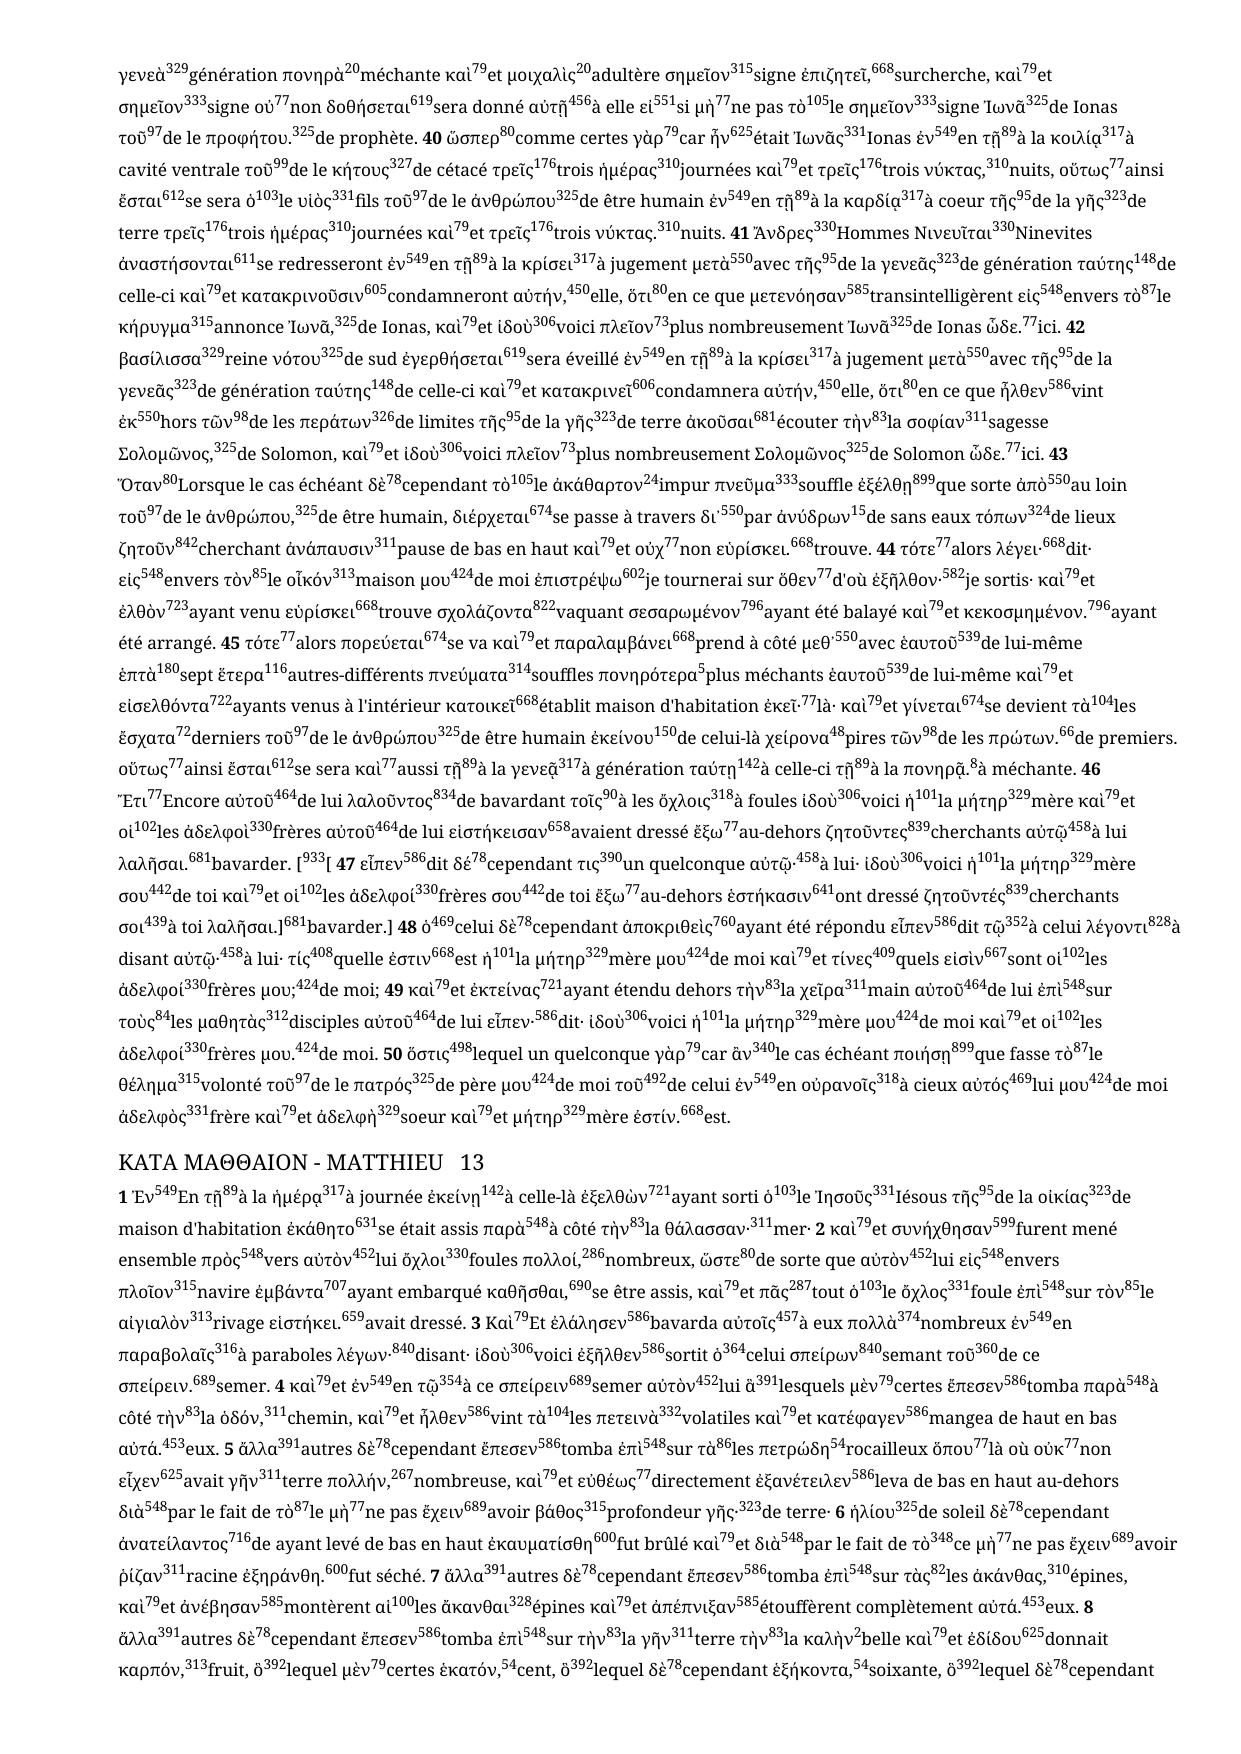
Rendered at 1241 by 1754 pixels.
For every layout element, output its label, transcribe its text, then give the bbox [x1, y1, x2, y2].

text ΚΑΤΑ ΜΑΘΘΑΙΟΝ - MATTHIEU 13 [118, 1147, 1181, 1177]
text 1 Ἐν549En ἐκείνῳ144à celui-là τῷ91à le καιρῷ319à moment ἐπορεύθη600fut allé ὁ103le Ἰησοῦς331Iésous τοῖς92à les σάββασιν320à sabbats διὰ550par τῶν98de les σπορίμων·66de champs ensemencés· οἱ102les δὲ78cependant μαθηταὶ330disciples αὐτοῦ464de lui ἐπείνασαν585eurent faim καὶ79et ἤρξαντο591se originèrent τίλλειν689épiler στάχυας312épis καὶ79et ἐσθίειν.689manger. 2 οἱ102les δὲ78cependant Φαρισαῖοι330Pharisiens ἰδόντες720ayants vus εἶπαν585dirent αὐτῷ·458à lui· ἰδοὺ306voici οἱ102les μαθηταί330disciples σου442de toi ποιοῦσιν667font ὃ482lequel οὐκ77non ἔξεστιν668est permis ποιεῖν689faire ἐν549en σαββάτῳ.321à sabbat. 3 ὁ469celui δὲ78cependant εἶπεν586dit αὐτοῖς·457à eux· οὐκ340non ἀνέγνωτε583vous prîtes connaissance τί399quel ἐποίησεν586fit Δαυὶδ331Dauid ὅτε80lorsque ἐπείνασεν586eut faim καὶ79et οἱ363ceux μετ᾽550avec αὐτοῦ,464de lui, 4 πῶς80comment? εἰσῆλθεν586vint à l'intérieur εἰς548envers τὸν85le οἶκον313maison τοῦ97de le θεοῦ325de Dieu καὶ79et τοὺς84les ἄρτους312pains τῆς95de la προθέσεως323de proposition ἔφαγεν,586mangea, ὃ482lequel οὐκ77non ἐξὸν842étant permis ἦν625était αὐτῷ458à lui φαγεῖν681manger οὐδὲ79non cependant τοῖς351à ceux μετ᾽550avec αὐτοῦ464de lui εἰ551si μὴ77ne pas τοῖς90à les ἱερεῦσιν318à sacrificateurs μόνοις;120à seuls; 5 ἢ79ou οὐκ340non ἀνέγνωτε583vous prîtes connaissance ἐν549en τῷ91à le νόμῳ319à loi ὅτι80en ce que τοῖς92à les σάββασιν320à sabbats οἱ102les ἱερεῖς330sacrificateurs ἐν549en τῷ93à le ἱερῷ321à sanctuaire τὸ87le σάββατον315sabbat βεβηλοῦσιν667profanent καὶ79et ἀναίτιοί46non coupables εἰσιν;667sont; 6 λέγω664je dis δὲ78cependant ὑμῖν438à vous ὅτι80en ce que τοῦ99de le ἱεροῦ327de sanctuaire μεῖζόν73plus grand ἐστιν668est ὧδε.77ici. 7 εἰ80si δὲ78cependant ἐγνώκειτε656vous aviez connu τί412quel ἐστιν·668est· ἔλεος315miséricorde θέλω664je veux καὶ79et οὐ77non θυσίαν,311sacrifice, οὐκ77non ἂν340le cas échéant κατεδικάσατε583vous exécutâtes en justice de haut en bas τοὺς84les ἀναιτίους.52non coupables. 8 κύριος331Maître γάρ79car ἐστιν668est τοῦ99de le σαββάτου327de sabbat ὁ103le υἱὸς331fils τοῦ97de le ἀνθρώπου.325de être humain. 9 Καὶ79Et μεταβὰς721ayant dépassé ἐκεῖθεν77de là ἦλθεν586vint εἰς548envers τὴν83la συναγωγὴν311synagogue αὐτῶν·463de eux· 10 καὶ79et ἰδοὺ306voici ἄνθρωπος331être humain χεῖρα311main ἔχων840ayant ξηράν.51sèche. καὶ79et ἐπηρώτησαν585demandèrent sur αὐτὸν452lui λέγοντες·839disants· εἰ340si ἔξεστιν668est permis τοῖς92à les σάββασιν320à sabbats θεραπεύειν;689soigner; ἵνα80afin que κατηγορήσωσιν898que accusent αὐτοῦ.464de lui. 11 ὁ469celui δὲ78cependant εἶπεν586dit αὐτοῖς·457à eux· τίς174quel ἔσται612se sera ἐξ550hors ὑμῶν441de vous ἄνθρωπος331être humain ὃς498lequel ἕξει606aura πρόβατον315brebis ἓν181un καὶ79et ἐὰν80si le cas échéant ἐμπέσῃ899que tombe dans τοῦτο366ce-ci τοῖς92à les σάββασιν320à sabbats εἰς548envers βόθυνον,313fosse, οὐχὶ340non pas κρατήσει606saisira avec force αὐτὸ454lui καὶ79et ἐγερεῖ;606éveillera; 12 πόσῳ402à combien grand? οὖν79donc διαφέρει668diffère ἄνθρωπος331être humain προβάτου.327de brebis. ὥστε80de sorte que ἔξεστιν668est permis τοῖς92à les σάββασιν320à sabbats καλῶς77bellement ποιεῖν.689faire. 13 τότε77alors λέγει668dit τῷ91à le ἀνθρώπῳ·319à être humain· ἔκτεινόν554étends dehors σου442de toi τὴν83la χεῖρα.311main. καὶ79et ἐξέτεινεν586étendit dehors καὶ79et ἀπεκατεστάθη600fut rétabli complètement ὑγιὴς69saine ὡς80comme ἡ101la ἄλλη.388autre. 14 Ἐξελθόντες720Ayants sortis δὲ78cependant οἱ102les Φαρισαῖοι330Pharisiens συμβούλιον315délibération ensemble ἔλαβον585prirent κατ᾽550contre αὐτοῦ464de lui ὅπως80de telle manière que αὐτὸν452lui ἀπολέσωσιν.898que perdent au loin. 15 Ὁ103Le δὲ78cependant Ἰησοῦς331Iésous γνοὺς721ayant connu ἀνεχώρησεν586replaça ἐκεῖθεν.77de là. καὶ79et ἠκολούθησαν585suivirent αὐτῷ458à lui [ὄχλοι]330[foules] πολλοί,389nombreux, καὶ79et ἐθεράπευσεν586soigna αὐτοὺς451eux πάντας268tous 16 καὶ79et ἐπετίμησεν586survalorisa αὐτοῖς457à eux ἵνα80afin que μὴ77ne pas φανερὸν53visible αὐτὸν452lui ποιήσωσιν,898que fassent, 17 ἵνα80afin que πληρωθῇ911que soit fait plénitude τὸ366ce ῥηθὲν762ayant été dit διὰ550par Ἠσαΐου325de Ésaïa τοῦ97de le προφήτου325de prophète λέγοντος·834de disant· 18 ἰδοὺ306voici ὁ103le παῖς331jeune servant μου424de moi ὃν480lequel ᾑρέτισα,582je rendis hérésie, ὁ103le ἀγαπητός71aimé μου424de moi εἰς548envers ὃν480lequel εὐδόκησεν586estima en bien ἡ101la ψυχή329âme μου·424de moi· θήσω602je poserai τὸ87le πνεῦμά315souffle μου424de moi ἐπ᾽548sur αὐτόν,452lui, καὶ79et κρίσιν311jugement τοῖς92à les ἔθνεσιν320à ethnies ἀπαγγελεῖ.606rapportera annonce. 19 οὐκ77non ἐρίσει606querellera οὐδὲ79non cependant κραυγάσει,606criera, οὐδὲ79non cependant ἀκούσει606écoutera τις390un quelconque ἐν549en ταῖς88à les πλατείαις316à places τὴν83la φωνὴν311son de voix αὐτοῦ.464de lui. 20 κάλαμον313calame συντετριμμένον796ayant été broyé ensemble οὐ77non κατεάξει606fracassera de haut en bas καὶ79et λίνον315linon τυφόμενον877étant fumé οὐ77non σβέσει,606éteindra, ἕως80jusqu'à ce que ἂν340le cas échéant ἐκβάλῃ899que éjecte εἰς548envers νῖκος315victoire τὴν83la κρίσιν.311jugement. 21 καὶ79et τῷ93à le ὀνόματι321à nom αὐτοῦ464de lui ἔθνη332ethnies ἐλπιοῦσιν.605espéreront. 22 Τότε77Alors προσηνέχθη600fut apporté αὐτῷ458à lui δαιμονιζόμενος891étant démonisé τυφλὸς71aveugle καὶ79et κωφός,71sourd muet, καὶ79et ἐθεράπευσεν586soigna αὐτόν,452lui, ὥστε80de sorte que τὸν85le κωφὸν53sourd muet λαλεῖν689bavarder καὶ79et βλέπειν.689regarder. 23 καὶ79et ἐξίσταντο630se extasiaient πάντες286tous οἱ102les ὄχλοι330foules καὶ79et ἔλεγον·624disaient· μήτι340ne serait-ce que οὗτός364celui-ci ἐστιν668est ὁ103le υἱὸς331fils Δαυίδ;325de Dauid; 24 οἱ102les δὲ78cependant Φαρισαῖοι330Pharisiens ἀκούσαντες720ayants écoutés εἶπον·585dirent· οὗτος364celui-ci οὐκ77non ἐκβάλλει668éjecte τὰ86les δαιμόνια314démons εἰ551si μὴ77ne pas ἐν549en τῷ91à le Βεελζεβοὺλ319à Beelzeboul ἄρχοντι319à chef τῶν98de les δαιμονίων.326de démons. 25 Εἰδὼς783Ayant su δὲ78cependant τὰς82les ἐνθυμήσεις310réflexions en fureurs αὐτῶν463de eux εἶπεν586dit αὐτοῖς·457à eux· πᾶσα285toute βασιλεία329royauté μερισθεῖσα758ayante étée partagée καθ᾽550contre ἑαυτῆς535de elle-même ἐρημοῦται680est désertifié καὶ79et πᾶσα285toute πόλις329cité ἢ79ou οἰκία329maison d'habitation μερισθεῖσα758ayante étée partagée καθ᾽550contre ἑαυτῆς535de elle-même οὐ77non σταθήσεται.619sera dressé. 26 καὶ79et εἰ80si ὁ103le σατανᾶς331Satanas τὸν85le σατανᾶν313Satanas ἐκβάλλει,668éjecte, ἐφ᾽548sur ἑαυτὸν528lui-même ἐμερίσθη·600fut partagé· πῶς77comment? οὖν79donc σταθήσεται619sera dressé ἡ101la βασιλεία329royauté αὐτοῦ;464de lui; 27 καὶ79et εἰ80si ἐγὼ431moi ἐν549en Βεελζεβοὺλ319à Beelzeboul ἐκβάλλω664j'éjecte τὰ86les δαιμόνια,314démons, οἱ102les υἱοὶ330fils ὑμῶν441de vous ἐν549en τίνι401à quel ἐκβάλλουσιν;667éjectent; διὰ548par le fait de τοῦτο348ce-ci αὐτοὶ468eux κριταὶ330juges ἔσονται611se seront ὑμῶν.441de vous. 28 εἰ80si δὲ78cependant ἐν549en πνεύματι321à souffle θεοῦ325de Dieu ἐγὼ431moi ἐκβάλλω664j'éjecte τὰ86les δαιμόνια,314démons, ἄρα77par conséquent ἔφθασεν586devança ἐφ᾽548sur ὑμᾶς436vous ἡ101la βασιλεία329royauté τοῦ97de le θεοῦ.325de Dieu. 29 ἢ79ou πῶς77comment? δύναταί674se peut τις390un quelconque εἰσελθεῖν681venir à l'intérieur εἰς548envers τὴν83la οἰκίαν311maison d'habitation τοῦ97de le ἰσχυροῦ65de tenace καὶ79et τὰ86les σκεύη314ustensiles αὐτοῦ464de lui ἁρπάσαι,681ravir, ἐὰν80si le cas échéant μὴ77ne pas πρῶτον77premièrement δήσῃ899que attache de lien τὸν85le ἰσχυρόν;53tenace; καὶ79et τότε77alors τὴν83la οἰκίαν311maison d'habitation αὐτοῦ464de lui διαρπάσει.606pillera complètement. 30 ὁ364celui μὴ77ne pas ὢν840étant μετ᾽550avec ἐμοῦ424de moi κατ᾽550contre ἐμοῦ424de moi ἐστιν,668est, καὶ79et ὁ364celui μὴ77ne pas συνάγων840menant ensemble μετ᾽550avec ἐμοῦ424de moi σκορπίζει.668disperse. 31 Διὰ548Par le fait de τοῦτο348ce-ci λέγω664je dis ὑμῖν,438à vous, πᾶσα285toute ἁμαρτία329faute καὶ79et βλασφημία329blasphème ἀφεθήσεται619sera abandonné τοῖς90à les ἀνθρώποις,318à êtres humains, ἡ101la δὲ78cependant τοῦ99de le πνεύματος327de souffle βλασφημία329blasphème οὐκ77non ἀφεθήσεται.619sera abandonné. 32 καὶ79et ὃς498lequel ἐὰν340si le cas échéant εἴπῃ899que dise λόγον313discours κατὰ550contre τοῦ97de le υἱοῦ325de fils τοῦ97de le ἀνθρώπου,325de être humain, ἀφεθήσεται619sera abandonné αὐτῷ·458à lui· ὃς498lequel δ᾽78cependant ἂν340le cas échéant εἴπῃ899que dise κατὰ550contre τοῦ99de le πνεύματος327de souffle τοῦ99de le ἁγίου,18de saint, οὐκ77non ἀφεθήσεται619sera abandonné αὐτῷ458à lui οὔτε79ni ἐν549en τούτῳ144à celui-ci τῷ91à le αἰῶνι319à ère οὔτε79ni ἐν549en τῷ352à celui μέλλοντι.828à imminant. 33 Ἢ79Ou ποιήσατε553faites τὸ87le δένδρον315arbre καλὸν34beau καὶ79et τὸν85le καρπὸν313fruit αὐτοῦ466de lui καλόν,53beau, ἢ79ou ποιήσατε553faites τὸ87le δένδρον315arbre σαπρὸν34pourri καὶ79et τὸν85le καρπὸν313fruit αὐτοῦ466de lui σαπρόν·53pourri· ἐκ550hors γὰρ79car τοῦ97de le καρποῦ325de fruit τὸ105le δένδρον333arbre γινώσκεται.680est connu. 34 γεννήματα338progénitures ἐχιδνῶν,322de vipères, πῶς77comment? δύνασθε671vous vous pouvez ἀγαθὰ54bons λαλεῖν689bavarder πονηροὶ46méchants ὄντες;839étants; ἐκ550hors γὰρ79car τοῦ99de le περισσεύματος327de superflu τῆς95de la καρδίας323de coeur τὸ105le στόμα333bouche λαλεῖ.668bavarde. 35 ὁ103le ἀγαθὸς22bon ἄνθρωπος331être humain ἐκ550hors τοῦ257de le ἀγαθοῦ16de bon θησαυροῦ325de trésor ἐκβάλλει668éjecte ἀγαθά,54bons, καὶ79et ὁ103le πονηρὸς22méchant ἄνθρωπος331être humain ἐκ550hors τοῦ257de le πονηροῦ16de méchant θησαυροῦ325de trésor ἐκβάλλει668éjecte πονηρά.54méchants. 36 λέγω664je dis δὲ78cependant ὑμῖν438à vous ὅτι80en ce que πᾶν271tout ῥῆμα315oral ἀργὸν6sans travail ὃ482lequel λαλήσουσιν605bavarderont οἱ102les ἄνθρωποι330êtres humains ἀποδώσουσιν605redonneront περὶ550autour αὐτοῦ466de lui λόγον313discours ἐν549en ἡμέρᾳ317à journée κρίσεως·323de jugement· 37 ἐκ550hors γὰρ79car τῶν96de les λόγων324de discours σου442de toi δικαιωθήσῃ,617tu seras justifié, καὶ79et ἐκ550hors τῶν96de les λόγων324de discours σου442de toi καταδικασθήσῃ.617tu seras exécuté en justice de haut en bas. 38 Τότε77Alors ἀπεκρίθησαν599furent répondu αὐτῷ458à lui τινες389des quelconques τῶν96de les γραμματέων324de lettrés καὶ79et Φαρισαίων324de Pharisiens λέγοντες·839disants· διδάσκαλε,337enseignant, θέλομεν663nous voulons ἀπὸ550au loin σοῦ442de toi σημεῖον315signe ἰδεῖν.681voir. 39 ὁ469celui δὲ78cependant ἀποκριθεὶς760ayant été répondu εἶπεν586dit αὐτοῖς·457à eux· γενεὰ329génération πονηρὰ20méchante καὶ79et μοιχαλὶς20adultère σημεῖον315signe ἐπιζητεῖ,668surcherche, καὶ79et σημεῖον333signe οὐ77non δοθήσεται619sera donné αὐτῇ456à elle εἰ551si μὴ77ne pas τὸ105le σημεῖον333signe Ἰωνᾶ325de Ionas τοῦ97de le προφήτου.325de prophète. 40 ὥσπερ80comme certes γὰρ79car ἦν625était Ἰωνᾶς331Ionas ἐν549en τῇ89à la κοιλίᾳ317à cavité ventrale τοῦ99de le κήτους327de cétacé τρεῖς176trois ἡμέρας310journées καὶ79et τρεῖς176trois νύκτας,310nuits, οὕτως77ainsi ἔσται612se sera ὁ103le υἱὸς331fils τοῦ97de le ἀνθρώπου325de être humain ἐν549en τῇ89à la καρδίᾳ317à coeur τῆς95de la γῆς323de terre τρεῖς176trois ἡμέρας310journées καὶ79et τρεῖς176trois νύκτας.310nuits. 41 Ἄνδρες330Hommes Νινευῖται330Ninevites ἀναστήσονται611se redresseront ἐν549en τῇ89à la κρίσει317à jugement μετὰ550avec τῆς95de la γενεᾶς323de génération ταύτης148de celle-ci καὶ79et κατακρινοῦσιν605condamneront αὐτήν,450elle, ὅτι80en ce que μετενόησαν585transintelligèrent εἰς548envers τὸ87le κήρυγμα315annonce Ἰωνᾶ,325de Ionas, καὶ79et ἰδοὺ306voici πλεῖον73plus nombreusement Ἰωνᾶ325de Ionas ὧδε.77ici. 42 βασίλισσα329reine νότου325de sud ἐγερθήσεται619sera éveillé ἐν549en τῇ89à la κρίσει317à jugement μετὰ550avec τῆς95de la γενεᾶς323de génération ταύτης148de celle-ci καὶ79et κατακρινεῖ606condamnera αὐτήν,450elle, ὅτι80en ce que ἦλθεν586vint ἐκ550hors τῶν98de les περάτων326de limites τῆς95de la γῆς323de terre ἀκοῦσαι681écouter τὴν83la σοφίαν311sagesse Σολομῶνος,325de Solomon, καὶ79et ἰδοὺ306voici πλεῖον73plus nombreusement Σολομῶνος325de Solomon ὧδε.77ici. 43 Ὅταν80Lorsque le cas échéant δὲ78cependant τὸ105le ἀκάθαρτον24impur πνεῦμα333souffle ἐξέλθῃ899que sorte ἀπὸ550au loin τοῦ97de le ἀνθρώπου,325de être humain, διέρχεται674se passe à travers δι᾽550par ἀνύδρων15de sans eaux τόπων324de lieux ζητοῦν842cherchant ἀνάπαυσιν311pause de bas en haut καὶ79et οὐχ77non εὑρίσκει.668trouve. 44 τότε77alors λέγει·668dit· εἰς548envers τὸν85le οἶκόν313maison μου424de moi ἐπιστρέψω602je tournerai sur ὅθεν77d'où ἐξῆλθον·582je sortis· καὶ79et ἐλθὸν723ayant venu εὑρίσκει668trouve σχολάζοντα822vaquant σεσαρωμένον796ayant été balayé καὶ79et κεκοσμημένον.796ayant été arrangé. 45 τότε77alors πορεύεται674se va καὶ79et παραλαμβάνει668prend à côté μεθ᾽550avec ἑαυτοῦ539de lui-même ἑπτὰ180sept ἕτερα116autres-différents πνεύματα314souffles πονηρότερα5plus méchants ἑαυτοῦ539de lui-même καὶ79et εἰσελθόντα722ayants venus à l'intérieur κατοικεῖ668établit maison d'habitation ἐκεῖ·77là· καὶ79et γίνεται674se devient τὰ104les ἔσχατα72derniers τοῦ97de le ἀνθρώπου325de être humain ἐκείνου150de celui-là χείρονα48pires τῶν98de les πρώτων.66de premiers. οὕτως77ainsi ἔσται612se sera καὶ77aussi τῇ89à la γενεᾷ317à génération ταύτῃ142à celle-ci τῇ89à la πονηρᾷ.8à méchante. 46 Ἔτι77Encore αὐτοῦ464de lui λαλοῦντος834de bavardant τοῖς90à les ὄχλοις318à foules ἰδοὺ306voici ἡ101la μήτηρ329mère καὶ79et οἱ102les ἀδελφοὶ330frères αὐτοῦ464de lui εἱστήκεισαν658avaient dressé ἔξω77au-dehors ζητοῦντες839cherchants αὐτῷ458à lui λαλῆσαι.681bavarder. [933[ 47 εἶπεν586dit δέ78cependant τις390un quelconque αὐτῷ·458à lui· ἰδοὺ306voici ἡ101la μήτηρ329mère σου442de toi καὶ79et οἱ102les ἀδελφοί330frères σου442de toi ἔξω77au-dehors ἑστήκασιν641ont dressé ζητοῦντές839cherchants σοι439à toi λαλῆσαι.]681bavarder.] 48 ὁ469celui δὲ78cependant ἀποκριθεὶς760ayant été répondu εἶπεν586dit τῷ352à celui λέγοντι828à disant αὐτῷ·458à lui· τίς408quelle ἐστιν668est ἡ101la μήτηρ329mère μου424de moi καὶ79et τίνες409quels εἰσὶν667sont οἱ102les ἀδελφοί330frères μου;424de moi; 49 καὶ79et ἐκτείνας721ayant étendu dehors τὴν83la χεῖρα311main αὐτοῦ464de lui ἐπὶ548sur τοὺς84les μαθητὰς312disciples αὐτοῦ464de lui εἶπεν·586dit· ἰδοὺ306voici ἡ101la μήτηρ329mère μου424de moi καὶ79et οἱ102les ἀδελφοί330frères μου.424de moi. 50 ὅστις498lequel un quelconque γὰρ79car ἂν340le cas échéant ποιήσῃ899que fasse τὸ87le θέλημα315volonté τοῦ97de le πατρός325de père μου424de moi τοῦ492de celui ἐν549en οὐρανοῖς318à cieux αὐτός469lui μου424de moi ἀδελφὸς331frère καὶ79et ἀδελφὴ329soeur καὶ79et μήτηρ329mère ἐστίν.668est. [118, 59, 1181, 1128]
text 1 Ἐν549En τῇ89à la ἡμέρᾳ317à journée ἐκείνῃ142à celle-là ἐξελθὼν721ayant sorti ὁ103le Ἰησοῦς331Iésous τῆς95de la οἰκίας323de maison d'habitation ἐκάθητο631se était assis παρὰ548à côté τὴν83la θάλασσαν·311mer· 2 καὶ79et συνήχθησαν599furent mené ensemble πρὸς548vers αὐτὸν452lui ὄχλοι330foules πολλοί,286nombreux, ὥστε80de sorte que αὐτὸν452lui εἰς548envers πλοῖον315navire ἐμβάντα707ayant embarqué καθῆσθαι,690se être assis, καὶ79et πᾶς287tout ὁ103le ὄχλος331foule ἐπὶ548sur τὸν85le αἰγιαλὸν313rivage εἱστήκει.659avait dressé. 3 Καὶ79Et ἐλάλησεν586bavarda αὐτοῖς457à eux πολλὰ374nombreux ἐν549en παραβολαῖς316à paraboles λέγων·840disant· ἰδοὺ306voici ἐξῆλθεν586sortit ὁ364celui σπείρων840semant τοῦ360de ce σπείρειν.689semer. 4 καὶ79et ἐν549en τῷ354à ce σπείρειν689semer αὐτὸν452lui ἃ391lesquels μὲν79certes ἔπεσεν586tomba παρὰ548à côté τὴν83la ὁδόν,311chemin, καὶ79et ἦλθεν586vint τὰ104les πετεινὰ332volatiles καὶ79et κατέφαγεν586mangea de haut en bas αὐτά.453eux. 5 ἄλλα391autres δὲ78cependant ἔπεσεν586tomba ἐπὶ548sur τὰ86les πετρώδη54rocailleux ὅπου77là où οὐκ77non εἶχεν625avait γῆν311terre πολλήν,267nombreuse, καὶ79et εὐθέως77directement ἐξανέτειλεν586leva de bas en haut au-dehors διὰ548par le fait de τὸ87le μὴ77ne pas ἔχειν689avoir βάθος315profondeur γῆς·323de terre· 6 ἡλίου325de soleil δὲ78cependant ἀνατείλαντος716de ayant levé de bas en haut ἐκαυματίσθη600fut brûlé καὶ79et διὰ548par le fait de τὸ348ce μὴ77ne pas ἔχειν689avoir ῥίζαν311racine ἐξηράνθη.600fut séché. 7 ἄλλα391autres δὲ78cependant ἔπεσεν586tomba ἐπὶ548sur τὰς82les ἀκάνθας,310épines, καὶ79et ἀνέβησαν585montèrent αἱ100les ἄκανθαι328épines καὶ79et ἀπέπνιξαν585étouffèrent complètement αὐτά.453eux. 8 ἄλλα391autres δὲ78cependant ἔπεσεν586tomba ἐπὶ548sur τὴν83la γῆν311terre τὴν83la καλὴν2belle καὶ79et ἐδίδου625donnait καρπόν,313fruit, ὃ392lequel μὲν79certes ἑκατόν,54cent, ὃ392lequel δὲ78cependant ἑξήκοντα,54soixante, ὃ392lequel δὲ78cependant τριάκοντα.54trente. 9 ὁ364celui ἔχων840ayant ὦτα314oreilles ἀκουέτω.572écoute. 10 Καὶ79Et προσελθόντες720ayants venus vers οἱ102les μαθηταὶ330disciples εἶπαν585dirent αὐτῷ·458à lui· διὰ548par le fait de τί399quel ἐν549en παραβολαῖς316à paraboles λαλεῖς666tu bavardes αὐτοῖς;457à eux; 11 ὁ469celui δὲ78cependant ἀποκριθεὶς760ayant été répondu εἶπεν586dit αὐτοῖς·457à eux· ὅτι80en ce que ὑμῖν438à vous δέδοται654a été donné γνῶναι681connaître τὰ86les μυστήρια314mystères τῆς95de la βασιλείας323de royauté τῶν96de les οὐρανῶν,324de cieux, ἐκείνοις351à ceux-là δὲ78cependant οὐ77non δέδοται.654a été donné. 12 ὅστις498lequel un quelconque γὰρ79car ἔχει,668a, δοθήσεται619sera donné αὐτῷ458à lui καὶ79et περισσευθήσεται·619sera surabondé· ὅστις498lequel un quelconque δὲ78cependant οὐκ77non ἔχει,668a, καὶ77aussi ὃ482lequel ἔχει668a ἀρθήσεται619sera levé ἀπ᾽550au loin αὐτοῦ.464de lui. 13 διὰ548par le fait de τοῦτο348ce-ci ἐν549en παραβολαῖς316à paraboles αὐτοῖς457à eux λαλῶ,664je bavarde, ὅτι80en ce que βλέποντες839regardants οὐ77non βλέπουσιν667regardent καὶ79et ἀκούοντες839écoutants οὐκ77non ἀκούουσιν667écoutent οὐδὲ79non cependant συνίουσιν,667comprennent, 14 καὶ79et ἀναπληροῦται680est élevé à plénitude αὐτοῖς457à eux ἡ101la προφητεία329prophétie Ἠσαΐου325de Ésaïa ἡ362celle λέγουσα·838disante· ἀκοῇ317à ouïe ἀκούσετε603vous écouterez καὶ79et οὐ77non μὴ77ne pas συνῆτε,896que vous compreniez, καὶ79et βλέποντες839regardants βλέψετε603vous regarderez καὶ79et οὐ77non μὴ77ne pas ἴδητε.896que vous voyiez. 15 ἐπαχύνθη600fut épaissi γὰρ79car ἡ101la καρδία329coeur τοῦ97de le λαοῦ325de peuple τούτου,150de celui-ci, καὶ79et τοῖς92à les ὠσὶν320à oreilles βαρέως77lourdement ἤκουσαν585écoutèrent καὶ79et τοὺς84les ὀφθαλμοὺς312yeux αὐτῶν463de eux ἐκάμμυσαν,585fermèrent de haut en bas, μήποτε80de peur que ἴδωσιν898que voient τοῖς90à les ὀφθαλμοῖς318à yeux καὶ79et τοῖς92à les ὠσὶν320à oreilles ἀκούσωσιν898que écoutent καὶ79et τῇ89à la καρδίᾳ317à coeur συνῶσιν898que comprennent καὶ79et ἐπιστρέψωσιν898que tournent sur καὶ79et ἰάσομαι608je me guérirai αὐτούς.451eux. 16 ὑμῶν441de vous δὲ78cependant μακάριοι46bienheureux οἱ102les ὀφθαλμοὶ330yeux ὅτι80en ce que βλέπουσιν667regardent καὶ79et τὰ104les ὦτα332oreilles ὑμῶν441de vous ὅτι80en ce que ἀκούουσιν.667écoutent. 17 ἀμὴν304amen γὰρ79car λέγω664je dis ὑμῖν438à vous ὅτι80en ce que πολλοὶ286nombreux προφῆται330prophètes καὶ79et δίκαιοι70justes ἐπεθύμησαν585désirèrent en fureur ἰδεῖν681voir ἃ481lesquels βλέπετε665vous regardez καὶ79et οὐκ77non εἶδαν,585virent, καὶ79et ἀκοῦσαι681écouter ἃ481lesquels ἀκούετε665vous écoutez καὶ79et οὐκ77non ἤκουσαν.585écoutèrent. 18 Ὑμεῖς447Vous οὖν79donc ἀκούσατε553écoutez τὴν83la παραβολὴν311parabole τοῦ358de celui σπείραντος.716de ayant semé. 19 παντὸς384de tout ἀκούοντος834de écoutant τὸν85le λόγον313discours τῆς95de la βασιλείας323de royauté καὶ79et μὴ77ne pas συνιέντος834de comprenant ἔρχεται674se vient ὁ103le πονηρὸς71méchant καὶ79et ἁρπάζει668ravit τὸ348ce ἐσπαρμένον798ayant été semé ἐν549en τῇ89à la καρδίᾳ317à coeur αὐτοῦ,464de lui, οὗτός364celui-ci ἐστιν668est ὁ364celui παρὰ548à côté τὴν83la ὁδὸν311chemin σπαρείς.760ayant été semé. 20 ὁ364celui δὲ78cependant ἐπὶ548sur τὰ86les πετρώδη54rocailleux σπαρείς,760ayant été semé, οὗτός364celui-ci ἐστιν668est ὁ364celui τὸν85le λόγον313discours ἀκούων840écoutant καὶ79et εὐθὺς77directement μετὰ550avec χαρᾶς323de joie λαμβάνων840prenant αὐτόν,452lui, 21 οὐκ77non ἔχει668a δὲ78cependant ῥίζαν311racine ἐν549en ἑαυτῷ533à lui-même ἀλλὰ79mais πρόσκαιρός47vers un moment ἐστιν,668est, γενομένης732de se ayante devenue δὲ78cependant θλίψεως323de oppression ἢ79ou διωγμοῦ325de poursuite διὰ548par le fait de τὸν85le λόγον313discours εὐθὺς77directement σκανδαλίζεται.680est scandalisé. 22 ὁ364celui δὲ78cependant εἰς548envers τὰς82les ἀκάνθας310épines σπαρείς,760ayant été semé, οὗτός364celui-ci ἐστιν668est ὁ364celui τὸν85le λόγον313discours ἀκούων,840écoutant, καὶ79et ἡ101la μέριμνα329inquiétude τοῦ97de le αἰῶνος325de ère τούτου150de celui-ci καὶ79et ἡ101la ἀπάτη329appât τοῦ97de le πλούτου325de richesse συμπνίγει668étouffe avec τὸν85le λόγον313discours καὶ79et ἄκαρπος47sans fruit γίνεται.674se devient. 23 ὁ364celui δὲ78cependant ἐπὶ548sur τὴν83la καλὴν2belle γῆν311terre σπαρείς,760ayant été semé, οὗτός364celui-ci ἐστιν668est ὁ364celui τὸν85le λόγον313discours ἀκούων840écoutant καὶ79et συνιείς,840comprenant, ὃς498lequel δὴ340évidemment καρποφορεῖ668colporte du fruit καὶ79et ποιεῖ668fait ὃ392lequel μὲν79certes ἑκατόν,54cent, ὃ392lequel δὲ78cependant ἑξήκοντα,54soixante, ὃ392lequel δὲ78cependant τριάκοντα.54trente. 24 Ἄλλην113Autre παραβολὴν311parabole παρέθηκεν586posa à côté αὐτοῖς457à eux λέγων·840disant· ὡμοιώθη600fut rendu semblable ἡ101la βασιλεία329royauté τῶν96de les οὐρανῶν324de cieux ἀνθρώπῳ319à être humain σπείραντι713à ayant semé καλὸν6beau σπέρμα315semence ἐν549en τῷ91à le ἀγρῷ319à champ αὐτοῦ.464de lui. 25 ἐν549en δὲ78cependant τῷ354à ce καθεύδειν689dormir de haut en bas τοὺς84les ἀνθρώπους312êtres humains ἦλθεν586vint αὐτοῦ464de lui ὁ103le ἐχθρὸς71ennemi καὶ79et ἐπέσπειρεν586sema sur ζιζάνια314zizanies ἀνὰ548de bas en haut μέσον55au milieu τοῦ97de le σίτου325de froment καὶ79et ἀπῆλθεν.586éloigna. 26 ὅτε80lorsque δὲ78cependant ἐβλάστησεν586germa ὁ103le χόρτος331herbe καὶ79et καρπὸν313fruit ἐποίησεν,586fit, τότε77alors ἐφάνη600fut apparu en lumière καὶ77aussi τὰ104les ζιζάνια.332zizanies. 27 προσελθόντες720ayants venus vers δὲ78cependant οἱ102les δοῦλοι330mâles esclaves τοῦ97de le οἰκοδεσπότου325de despote de maison εἶπον585dirent αὐτῷ·458à lui· κύριε,337Maître, οὐχὶ340non pas καλὸν6beau σπέρμα315semence ἔσπειρας584tu semas ἐν549en τῷ91à le σῷ236à tien ἀγρῷ;319à champ; πόθεν77d'où? οὖν79donc ἔχει668a ζιζάνια;314zizanies; 28 ὁ469celui δὲ78cependant ἔφη625déclarait αὐτοῖς·457à eux· ἐχθρὸς22ennemi ἄνθρωπος331être humain τοῦτο348ce-ci ἐποίησεν.586fit. οἱ102les δὲ78cependant δοῦλοι330mâles esclaves λέγουσιν667disent αὐτῷ·458à lui· θέλεις666tu veux οὖν79donc ἀπελθόντες720ayants éloignés συλλέξωμεν894que nous cueillions ensemble αὐτά;453eux; 29 ὁ469celui δέ78cependant φησιν·668déclare· οὔ,340non, μήποτε80de peur que συλλέγοντες839cueillants ensemble τὰ86les ζιζάνια314zizanies ἐκριζώσητε896que vous déraciniez ἅμα77simultanément αὐτοῖς459à eux τὸν85le σῖτον.313froment. 30 ἄφετε553abandonnez συναυξάνεσθαι691se croître ensemble ἀμφότερα374tous deux ἕως552jusqu'à ce que τοῦ97de le θερισμοῦ,325de moisson, καὶ79et ἐν549en καιρῷ319à moment τοῦ97de le θερισμοῦ325de moisson ἐρῶ602je dirai τοῖς90à les θερισταῖς·318à moissonneurs· συλλέξατε553cueillez ensemble πρῶτον77premièrement τὰ86les ζιζάνια314zizanies καὶ79et δήσατε553attachez de lien αὐτὰ453eux εἰς548envers δέσμας310paquets de liens πρὸς548vers τὸ348ce κατακαῦσαι681brûler complètement αὐτά,453eux, τὸν85le δὲ78cependant σῖτον313froment συναγάγετε553menez ensemble εἰς548envers τὴν83la ἀποθήκην311grange μου.424de moi. 31 Ἄλλην113Autre παραβολὴν311parabole παρέθηκεν586posa à côté αὐτοῖς457à eux λέγων·840disant· ὁμοία45semblable ἐστὶν668est ἡ101la βασιλεία329royauté τῶν96de les οὐρανῶν324de cieux κόκκῳ319à grain σινάπεως,327de sinapis, ὃν480lequel λαβὼν721ayant pris ἄνθρωπος331être humain ἔσπειρεν586sema ἐν549en τῷ91à le ἀγρῷ319à champ αὐτοῦ·464de lui· 32 ὃ500lequel μικρότερον49plus petit μέν79certes ἐστιν668est πάντων282de tous τῶν98de les σπερμάτων,326de semences, ὅταν80lorsque le cas échéant δὲ78cependant αὐξηθῇ911que soit crû μεῖζον49plus grand τῶν98de les λαχάνων326de légumes ἐστὶν668est καὶ79et γίνεται674se devient δένδρον,333arbre, ὥστε80de sorte que ἐλθεῖν681venir τὰ86les πετεινὰ314volatiles τοῦ97de le οὐρανοῦ325de ciel καὶ79et κατασκηνοῦν689dresser la tente de haut en bas ἐν549en τοῖς90à les κλάδοις318à branches αὐτοῦ.466de lui. 33 Ἄλλην113Autre παραβολὴν311parabole ἐλάλησεν586bavarda αὐτοῖς·457à eux· ὁμοία45semblable ἐστὶν668est ἡ101la βασιλεία329royauté τῶν96de les οὐρανῶν324de cieux ζύμῃ,317à levain, ἣν478laquelle λαβοῦσα719ayante prise γυνὴ329femme ἐνέκρυψεν586encrypta εἰς548envers ἀλεύρου327de farine σάτα314satons τρία180trois ἕως80jusqu'à ce que οὗ494de lequel ἐζυμώθη600fut fermenté ὅλον.392tout entier. 34 ταῦτα347ces-ci πάντα270tous ἐλάλησεν586bavarda ὁ103le Ἰησοῦς331Iésous ἐν549en παραβολαῖς316à paraboles τοῖς90à les ὄχλοις318à foules καὶ79et χωρὶς552séparément παραβολῆς323de parabole οὐδὲν375aucun ἐλάλει625bavardait αὐτοῖς,457à eux, 35 ὅπως80de telle manière que πληρωθῇ911que soit fait plénitude τὸ366ce ῥηθὲν762ayant été dit διὰ550par τοῦ97de le προφήτου325de prophète λέγοντος·834de disant· ἀνοίξω602j'ouvrirai ἐν549en παραβολαῖς316à paraboles τὸ87le στόμα315bouche μου,424de moi, ἐρεύξομαι608je m'éructerai κεκρυμμένα797ayants étés cachés ἀπὸ550au loin καταβολῆς323de fondation [κόσμου].325[de monde]. 36 Τότε77Alors ἀφεὶς721ayant abandonné τοὺς84les ὄχλους312foules ἦλθεν586vint εἰς548envers τὴν83la οἰκίαν.311maison d'habitation. καὶ79et προσῆλθον585vinrent vers αὐτῷ458à lui οἱ102les μαθηταὶ330disciples αὐτοῦ464de lui λέγοντες·839disants· διασάφησον554explique pleinement ἡμῖν419à nous τὴν83la παραβολὴν311parabole τῶν98de les ζιζανίων326de zizanies τοῦ97de le ἀγροῦ.325de champ. 37 ὁ469celui δὲ78cependant ἀποκριθεὶς760ayant été répondu εἶπεν·586dit· ὁ364celui σπείρων840semant τὸ87le καλὸν6beau σπέρμα315semence ἐστὶν668est ὁ103le υἱὸς331fils τοῦ97de le ἀνθρώπου,325de être humain, 38 ὁ103le δὲ78cependant ἀγρός331champ ἐστιν668est ὁ103le κόσμος,331monde, τὸ105le δὲ78cependant καλὸν24beau σπέρμα333semence οὗτοί363ceux-ci εἰσιν667sont οἱ102les υἱοὶ330fils τῆς95de la βασιλείας·323de royauté· τὰ104les δὲ78cependant ζιζάνιά332zizanies εἰσιν667sont οἱ102les υἱοὶ330fils τοῦ97de le πονηροῦ,65de méchant, 39 ὁ103le δὲ78cependant ἐχθρὸς71ennemi ὁ364celui σπείρας721ayant semé αὐτά453eux ἐστιν668est ὁ103le διάβολος,71diable, ὁ103le δὲ78cependant θερισμὸς331moisson συντέλεια329achèvement commun αἰῶνός325de ère ἐστιν,668est, οἱ102les δὲ78cependant θερισταὶ330moissonneurs ἄγγελοί330messagers εἰσιν.667sont. 40 ὥσπερ80comme certes οὖν79donc συλλέγεται680est cueilli ensemble τὰ104les ζιζάνια332zizanies καὶ79et πυρὶ321à feu [κατα]καίεται,680est brûlé complètement, οὕτως77ainsi ἔσται612se sera ἐν549en τῇ89à la συντελείᾳ317à achèvement commun τοῦ97de le αἰῶνος·325de ère· 41 ἀποστελεῖ606enverra ὁ103le υἱὸς331fils τοῦ97de le ἀνθρώπου325de être humain τοὺς84les ἀγγέλους312messagers αὐτοῦ,464de lui, καὶ79et συλλέξουσιν605cueilleront ensemble ἐκ550hors τῆς95de la βασιλείας323de royauté αὐτοῦ464de lui πάντα270tous τὰ86les σκάνδαλα314scandales καὶ79et τοὺς345ceux ποιοῦντας821faisants τὴν83la ἀνομίαν311illégalité 42 καὶ79et βαλοῦσιν605jetteront αὐτοὺς451eux εἰς548envers τὴν83la κάμινον311fournaise τοῦ99de le πυρός·327de feu· ἐκεῖ77là ἔσται612se sera ὁ103le κλαυθμὸς331pleur καὶ79et ὁ103le βρυγμὸς331grincement τῶν96de les ὀδόντων.324de dents. 43 τότε77alors οἱ102les δίκαιοι70justes ἐκλάμψουσιν605brilleront au dehors ὡς80comme ὁ103le ἥλιος331soleil ἐν549en τῇ89à la βασιλείᾳ317à royauté τοῦ97de le πατρὸς325de père αὐτῶν.463de eux. ὁ364celui ἔχων840ayant ὦτα314oreilles ἀκουέτω.572écoute. 44 Ὁμοία45Semblable ἐστὶν668est ἡ101la βασιλεία329royauté τῶν96de les οὐρανῶν324de cieux θησαυρῷ319à trésor κεκρυμμένῳ801à ayant été caché ἐν549en τῷ91à le ἀγρῷ,319à champ, ὃν480lequel εὑρὼν721ayant trouvé ἄνθρωπος331être humain ἔκρυψεν,586cacha, καὶ79et ἀπὸ550au loin τῆς95de la χαρᾶς323de joie αὐτοῦ464de lui ὑπάγει668dirige en arrière καὶ79et πωλεῖ668troque πάντα374tous ὅσα481autant lesquels ἔχει668a καὶ79et ἀγοράζει668achète à l'agora τὸν85le ἀγρὸν313champ ἐκεῖνον.138celui-là. 45 Πάλιν77De nouveau ὁμοία45semblable ἐστὶν668est ἡ101la βασιλεία329royauté τῶν96de les οὐρανῶν324de cieux ἀνθρώπῳ319à être humain ἐμπόρῳ319à négociant ζητοῦντι828à cherchant καλοὺς3beaux μαργαρίτας·312perles· 46 εὑρὼν721ayant trouvé δὲ78cependant ἕνα179un πολύτιμον4de grande valeur μαργαρίτην313perle ἀπελθὼν721ayant éloigné πέπρακεν642a vendu πάντα374tous ὅσα481autant lesquels εἶχεν625avait καὶ79et ἠγόρασεν586acheta à l'agora αὐτόν.452lui. 47 Πάλιν77De nouveau ὁμοία45semblable ἐστὶν668est ἡ101la βασιλεία329royauté τῶν96de les οὐρανῶν324de cieux σαγήνῃ317à senne βληθείσῃ747à ayante étée jetée εἰς548envers τὴν83la θάλασσαν311mer καὶ79et ἐκ550hors παντὸς283de tout γένους327de genre συναγαγούσῃ·711à ayante menée ensemble· 48 ἣν478laquelle ὅτε80lorsque ἐπληρώθη600fut fait plénitude ἀναβιβάσαντες720ayants montés de bas en haut ἐπὶ548sur τὸν85le αἰγιαλὸν313rivage καὶ79et καθίσαντες720ayants assis συνέλεξαν585cueillirent ensemble τὰ86les καλὰ54beaux εἰς548envers ἄγγη,314récipients, τὰ86les δὲ78cependant σαπρὰ54pourris ἔξω77au-dehors ἔβαλον.585jetèrent. 49 οὕτως77ainsi ἔσται612se sera ἐν549en τῇ89à la συντελείᾳ317à achèvement commun τοῦ97de le αἰῶνος·325de ère· ἐξελεύσονται611se sortiront οἱ102les ἄγγελοι330messagers καὶ79et ἀφοριοῦσιν605délimiteront au loin τοὺς84les πονηροὺς52méchants ἐκ550hors μέσου67de au milieu τῶν96de les δικαίων64de justes 50 καὶ79et βαλοῦσιν605jetteront αὐτοὺς451eux εἰς548envers τὴν83la κάμινον311fournaise τοῦ99de le πυρός·327de feu· ἐκεῖ77là ἔσται612se sera ὁ103le κλαυθμὸς331pleur καὶ79et ὁ103le βρυγμὸς331grincement τῶν96de les ὀδόντων.324de dents. 51 Συνήκατε583Vous comprîtes ταῦτα347ces-ci πάντα;270tous; λέγουσιν667disent αὐτῷ·458à lui· ναί.304oui. 52 ὁ469celui δὲ78cependant εἶπεν586dit αὐτοῖς·457à eux· διὰ548par le fait de τοῦτο348ce-ci πᾶς287tout γραμματεὺς331lettré μαθητευθεὶς760ayant été discipliné τῇ89à la βασιλείᾳ317à royauté τῶν96de les οὐρανῶν324de cieux ὅμοιός47semblable ἐστιν668est ἀνθρώπῳ319à être humain οἰκοδεσπότῃ,319à despote de maison, ὅστις498lequel un quelconque ἐκβάλλει668éjecte ἐκ550hors τοῦ97de le θησαυροῦ325de trésor αὐτοῦ464de lui καινὰ54nouveaux καὶ79et παλαιά.54vieux. 53 Καὶ79Et ἐγένετο592se devint ὅτε80lorsque ἐτέλεσεν586acheva ὁ103le Ἰησοῦς331Iésous τὰς82les παραβολὰς310paraboles ταύτας,135celles-ci, μετῆρεν586leva avec au-delà ἐκεῖθεν.77de là. 54 καὶ79et ἐλθὼν721ayant venu εἰς548envers τὴν83la πατρίδα311patrie αὐτοῦ464de lui ἐδίδασκεν625enseignait αὐτοὺς451eux ἐν549en τῇ89à la συναγωγῇ317à synagogue αὐτῶν,463de eux, ὥστε80de sorte que ἐκπλήσσεσθαι692être heurté à l'excès αὐτοὺς451eux καὶ79et λέγειν·689dire· πόθεν77d'où? τούτῳ352à celui-ci ἡ101la σοφία329sagesse αὕτη154celle-ci καὶ79et αἱ100les δυνάμεις;328puissances; 55 οὐχ340non οὗτός364celui-ci ἐστιν668est ὁ103le τοῦ97de le τέκτονος325de artisan υἱός;331fils; οὐχ340non ἡ101la μήτηρ329mère αὐτοῦ464de lui λέγεται680est dit Μαριὰμ329Mariam καὶ79et οἱ102les ἀδελφοὶ330frères αὐτοῦ464de lui Ἰάκωβος331Iakobos καὶ79et Ἰωσὴφ331Ioseph καὶ79et Σίμων331Simon καὶ79et Ἰούδας;331Iouda; 56 καὶ79et αἱ100les ἀδελφαὶ328soeurs αὐτοῦ464de lui οὐχὶ340non pas πᾶσαι387toutes πρὸς548vers ἡμᾶς416nous εἰσιν;667sont; πόθεν77d'où? οὖν79donc τούτῳ352à celui-ci ταῦτα365ces-ci πάντα;288tous; 57 καὶ79et ἐσκανδαλίζοντο635étaient scandalisé ἐν549en αὐτῷ.458à lui. ὁ103le δὲ78cependant Ἰησοῦς331Iésous εἶπεν586dit αὐτοῖς·457à eux· οὐκ77non ἔστιν668est προφήτης331prophète ἄτιμος47sans valeur εἰ551si μὴ77ne pas ἐν549en τῇ249à la πατρίδι317à patrie καὶ79et ἐν549en τῇ89à la οἰκίᾳ317à maison d'habitation αὐτοῦ.464de lui. 58 καὶ79et οὐκ77non ἐποίησεν586fit ἐκεῖ77là δυνάμεις310puissances πολλὰς266nombreuses διὰ548par le fait de τὴν83la ἀπιστίαν311incroyance αὐτῶν.463de eux. [118, 1181, 1181, 1682]
